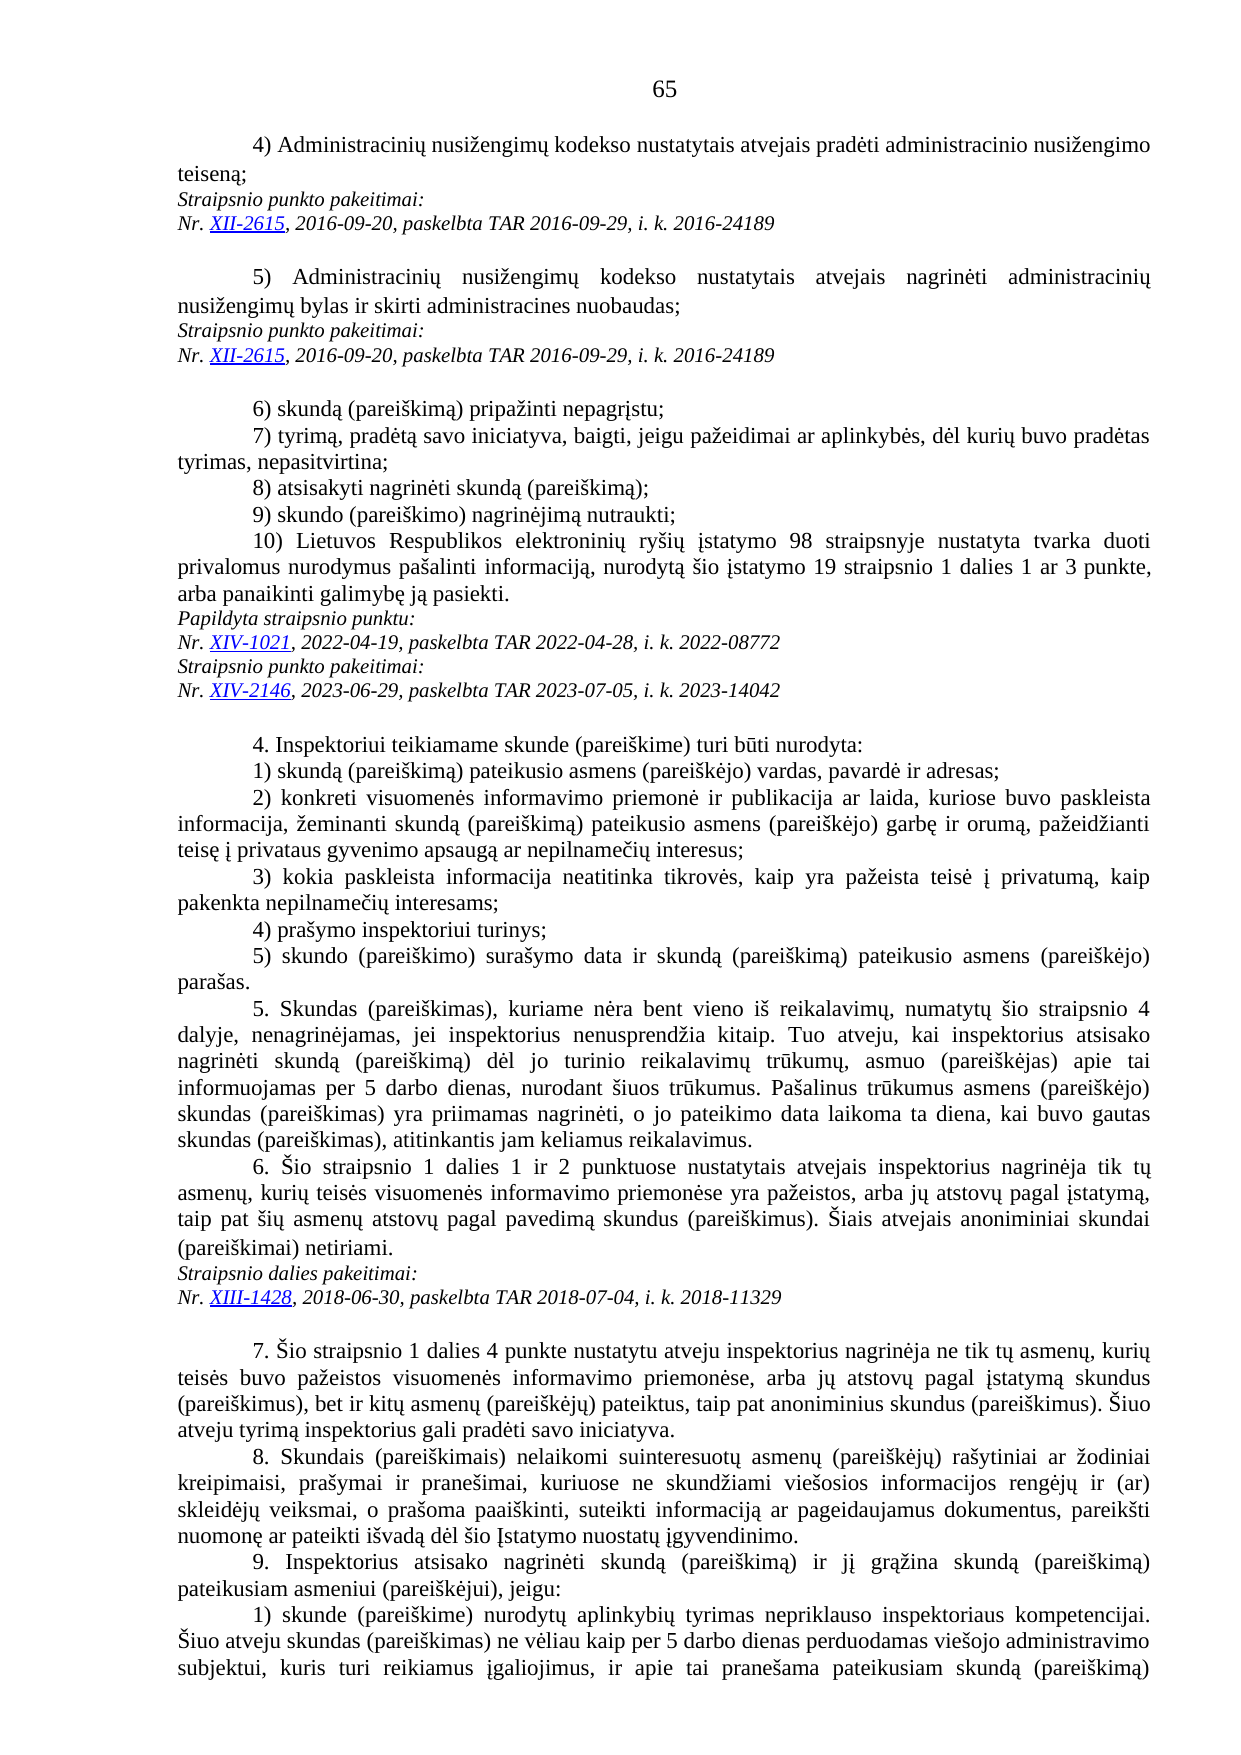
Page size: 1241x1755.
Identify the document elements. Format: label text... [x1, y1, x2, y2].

text 5. Skundas (pareiškimas), kuriame nėra bent vieno iš reikalavimų, numatytų šio straipsnio 4 dalyje, nenagrinėjamas, jei inspektorius nenusprendžia kitaip. Tuo atveju, kai inspektorius atsisako nagrinėti skundą (pareiškimą) dėl jo turinio reikalavimų trūkumų, asmuo (pareiškėjas) apie tai informuojamas per 5 darbo dienas, nurodant šiuos trūkumus. Pašalinus trūkumus asmens (pareiškėjo) skundas (pareiškimas) yra priimamas nagrinėti, o jo pateikimo data laikoma ta diena, kai buvo gautas skundas (pareiškimas), atitinkantis jam keliamus reikalavimus. [177, 995, 1152, 1153]
text 7. Šio straipsnio 1 dalies 4 punkte nustatytu atveju inspektorius nagrinėja ne tik tų asmenų, kurių teisės buvo pažeistos visuomenės informavimo priemonėse, arba jų atstovų pagal įstatymą skundus (pareiškimus), bet ir kitų asmenų (pareiškėjų) pateiktus, taip pat anoniminius skundus (pareiškimus). Šiuo atveju tyrimą inspektorius gali pradėti savo iniciatyva. [177, 1337, 1152, 1443]
text 5) Administracinių nusižengimų kodekso nustatytais atvejais nagrinėti administracinių nusižengimų bylas ir skirti administracines nuobaudas; [177, 263, 1152, 318]
text Nr. XIV-1021, 2022-04-19, paskelbta TAR 2022-04-28, i. k. 2022-08772 [177, 630, 1152, 654]
text Straipsnio dalies pakeitimai: [177, 1261, 1152, 1285]
text Straipsnio punkto pakeitimai: [177, 654, 1152, 678]
text 6. Šio straipsnio 1 dalies 1 ir 2 punktuose nustatytais atvejais inspektorius nagrinėja tik tų asmenų, kurių teisės visuomenės informavimo priemonėse yra pažeistos, arba jų atstovų pagal įstatymą, taip pat šių asmenų atstovų pagal pavedimą skundus (pareiškimus). Šiais atvejais anoniminiai skundai (pareiškimai) netiriami. [177, 1153, 1152, 1261]
text Nr. XIII-1428, 2018-06-30, paskelbta TAR 2018-07-04, i. k. 2018-11329 [177, 1285, 1152, 1309]
text Nr. XIV-2146, 2023-06-29, paskelbta TAR 2023-07-05, i. k. 2023-14042 [177, 678, 1152, 702]
text Nr. XII-2615, 2016-09-20, paskelbta TAR 2016-09-29, i. k. 2016-24189 [177, 342, 1152, 367]
text 3) kokia paskleista informacija neatitinka tikrovės, kaip yra pažeista teisė į privatumą, kaip pakenkta nepilnamečių interesams; [177, 863, 1152, 916]
text 4) Administracinių nusižengimų kodekso nustatytais atvejais pradėti administracinio nusižengimo teiseną; [177, 131, 1152, 186]
text Nr. XII-2615, 2016-09-20, paskelbta TAR 2016-09-29, i. k. 2016-24189 [177, 211, 1152, 234]
text 8) atsisakyti nagrinėti skundą (pareiškimą); [177, 474, 1152, 501]
text 4. Inspektoriui teikiamame skunde (pareiškime) turi būti nurodyta: [177, 731, 1152, 757]
text 9. Inspektorius atsisako nagrinėti skundą (pareiškimą) ir jį grąžina skundą (pareiškimą) pateikusiam asmeniui (pareiškėjui), jeigu: [177, 1548, 1152, 1601]
text 10) Lietuvos Respublikos elektroninių ryšių įstatymo 98 straipsnyje nustatyta tvarka duoti privalomus nurodymus pašalinti informaciją, nurodytą šio įstatymo 19 straipsnio 1 dalies 1 ar 3 punkte, arba panaikinti galimybę ją pasiekti. [177, 527, 1152, 606]
text 6) skundą (pareiškimą) pripažinti nepagrįstu; [177, 395, 1152, 422]
text Papildyta straipsnio punktu: [177, 606, 1152, 630]
text 1) skunde (pareiškime) nurodytų aplinkybių tyrimas nepriklauso inspektoriaus kompetencijai. Šiuo atveju skundas (pareiškimas) ne vėliau kaip per 5 darbo dienas perduodamas viešojo administravimo subjektui, kuris turi reikiamus įgaliojimus, ir apie tai pranešama pateikusiam skundą (pareiškimą) [177, 1601, 1152, 1680]
text Straipsnio punkto pakeitimai: [177, 186, 1152, 211]
text 7) tyrimą, pradėtą savo iniciatyva, baigti, jeigu pažeidimai ar aplinkybės, dėl kurių buvo pradėtas tyrimas, nepasitvirtina; [177, 422, 1152, 474]
text 9) skundo (pareiškimo) nagrinėjimą nutraukti; [177, 501, 1152, 527]
text 1) skundą (pareiškimą) pateikusio asmens (pareiškėjo) vardas, pavardė ir adresas; [177, 757, 1152, 784]
text Straipsnio punkto pakeitimai: [177, 318, 1152, 342]
text 5) skundo (pareiškimo) surašymo data ir skundą (pareiškimą) pateikusio asmens (pareiškėjo) parašas. [177, 942, 1152, 995]
text 4) prašymo inspektoriui turinys; [177, 916, 1152, 942]
text 2) konkreti visuomenės informavimo priemonė ir publikacija ar laida, kuriose buvo paskleista informacija, žeminanti skundą (pareiškimą) pateikusio asmens (pareiškėjo) garbę ir orumą, pažeidžianti teisę į privataus gyvenimo apsaugą ar nepilnamečių interesus; [177, 784, 1152, 863]
text 8. Skundais (pareiškimais) nelaikomi suinteresuotų asmenų (pareiškėjų) rašytiniai ar žodiniai kreipimaisi, prašymai ir pranešimai, kuriuose ne skundžiami viešosios informacijos rengėjų ir (ar) skleidėjų veiksmai, o prašoma paaiškinti, suteikti informaciją ar pageidaujamus dokumentus, pareikšti nuomonę ar pateikti išvadą dėl šio Įstatymo nuostatų įgyvendinimo. [177, 1443, 1152, 1548]
